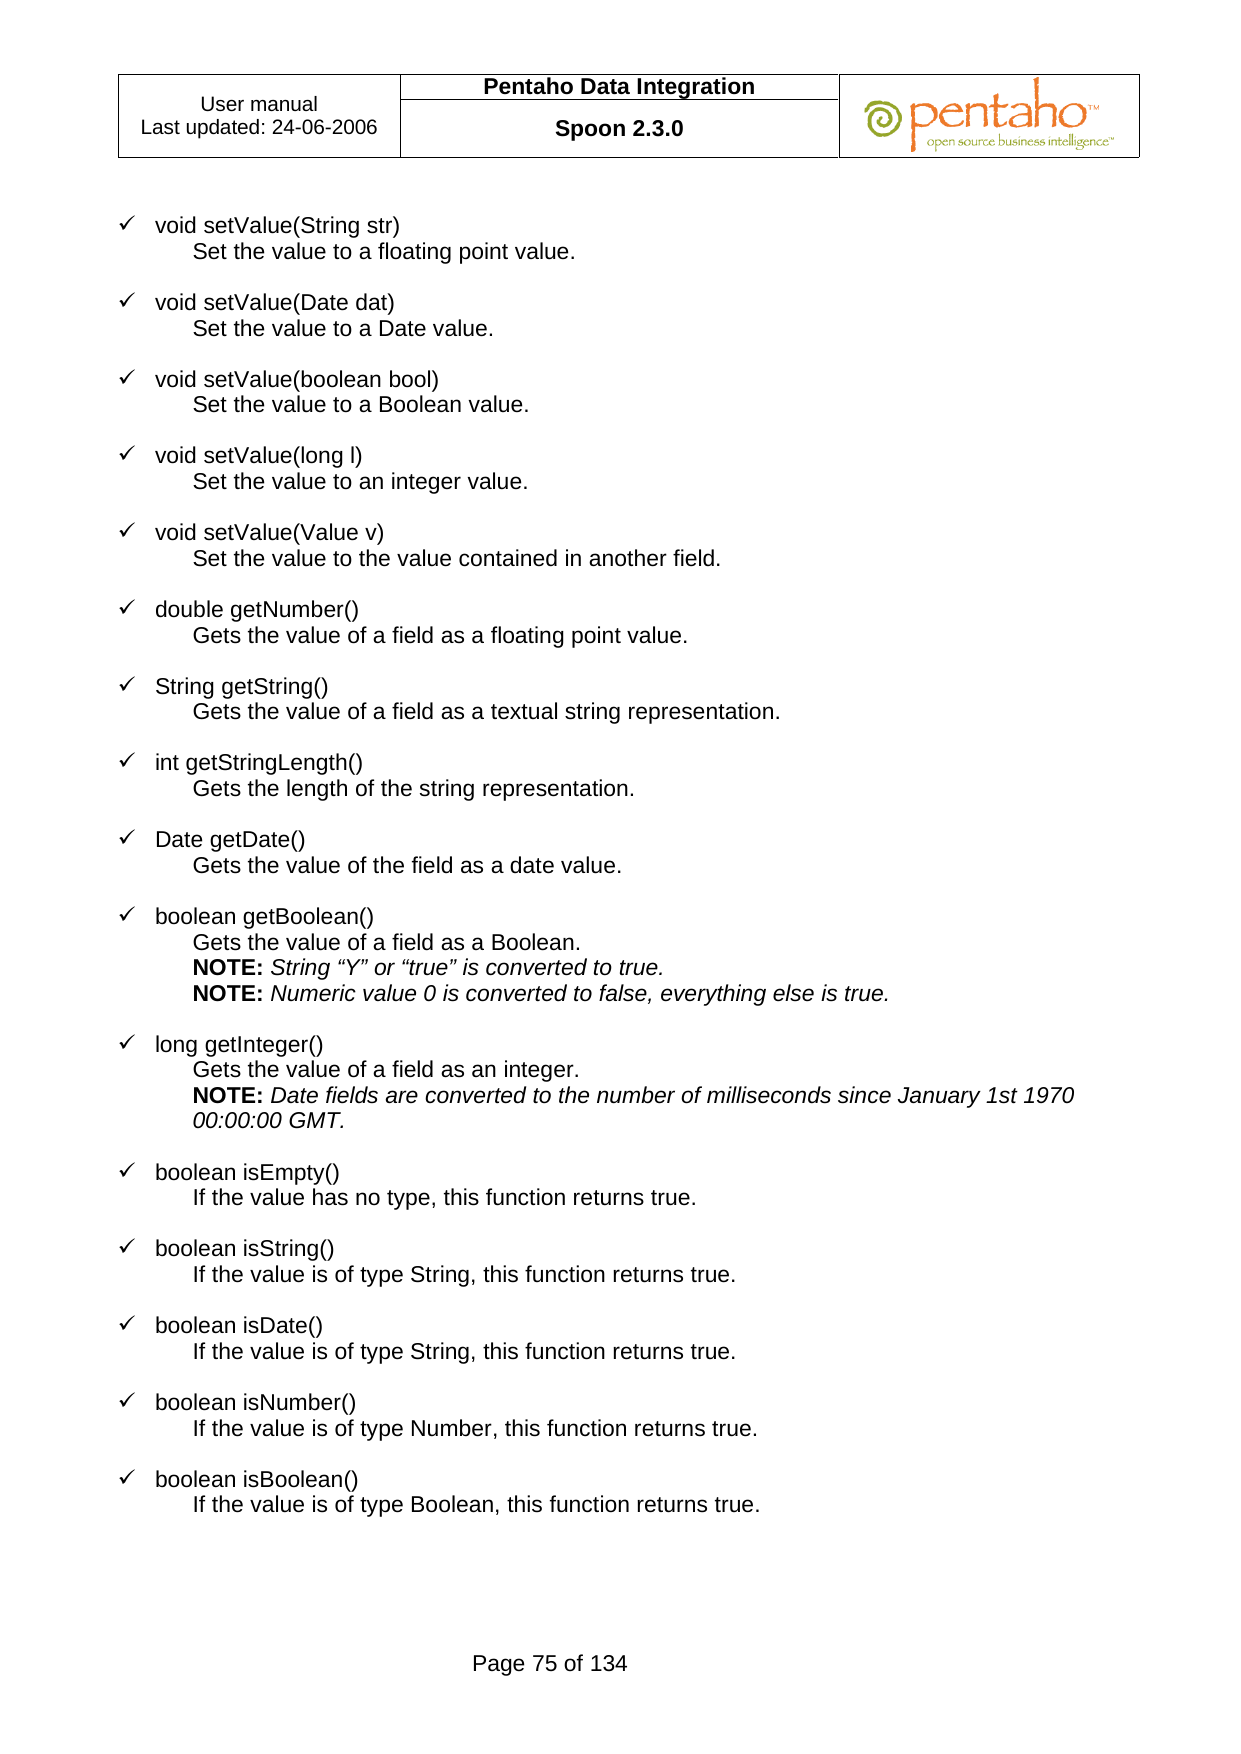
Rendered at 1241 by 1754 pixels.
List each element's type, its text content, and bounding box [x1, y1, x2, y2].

list void setValue(boolean bool) [117, 366, 1137, 392]
text Gets the value of a field as a textual string representation. [192, 699, 1137, 724]
list void setValue(String str) [117, 213, 1137, 238]
list Date getDate() [117, 827, 1137, 853]
text NOTE: Date fields are converted to the number of milliseconds since January 1st 1970 00:00:00 GMT. [192, 1083, 1137, 1134]
list int getStringLength() [117, 750, 1137, 776]
text If the value is of type String, this function returns true. [192, 1262, 1137, 1287]
list String getString() [117, 673, 1137, 699]
text Gets the value of a field as an integer. [192, 1057, 1137, 1083]
list void setValue(long l) [117, 443, 1137, 469]
text NOTE: Numeric value 0 is converted to false, everything else is true. [192, 980, 1137, 1006]
list long getInteger() [117, 1031, 1137, 1057]
list boolean isString() [117, 1236, 1137, 1262]
text Gets the value of a field as a floating point value. [192, 622, 1137, 648]
text If the value is of type Number, this function returns true. [192, 1415, 1137, 1441]
list void setValue(Value v) [117, 520, 1137, 546]
text Gets the length of the string representation. [192, 776, 1137, 801]
text Set the value to a Boolean value. [192, 392, 1137, 417]
list double getNumber() [117, 597, 1137, 622]
list boolean isBoolean() [117, 1466, 1137, 1492]
text If the value is of type Boolean, this function returns true. [192, 1492, 1137, 1518]
list boolean getBoolean() [117, 904, 1137, 929]
text Gets the value of the field as a date value. [192, 853, 1137, 878]
text Set the value to an integer value. [192, 469, 1137, 494]
text Set the value to a Date value. [192, 315, 1137, 341]
list void setValue(Date dat) [117, 289, 1137, 315]
list boolean isDate() [117, 1313, 1137, 1338]
text If the value has no type, this function returns true. [192, 1185, 1137, 1211]
text If the value is of type String, this function returns true. [192, 1338, 1137, 1364]
text Set the value to a floating point value. [192, 238, 1137, 264]
text Gets the value of a field as a Boolean. [192, 929, 1137, 955]
list boolean isEmpty() [117, 1159, 1137, 1185]
text NOTE: String “Y” or “true” is converted to true. [192, 955, 1137, 980]
list boolean isNumber() [117, 1389, 1137, 1415]
text Set the value to the value contained in another field. [192, 546, 1137, 571]
